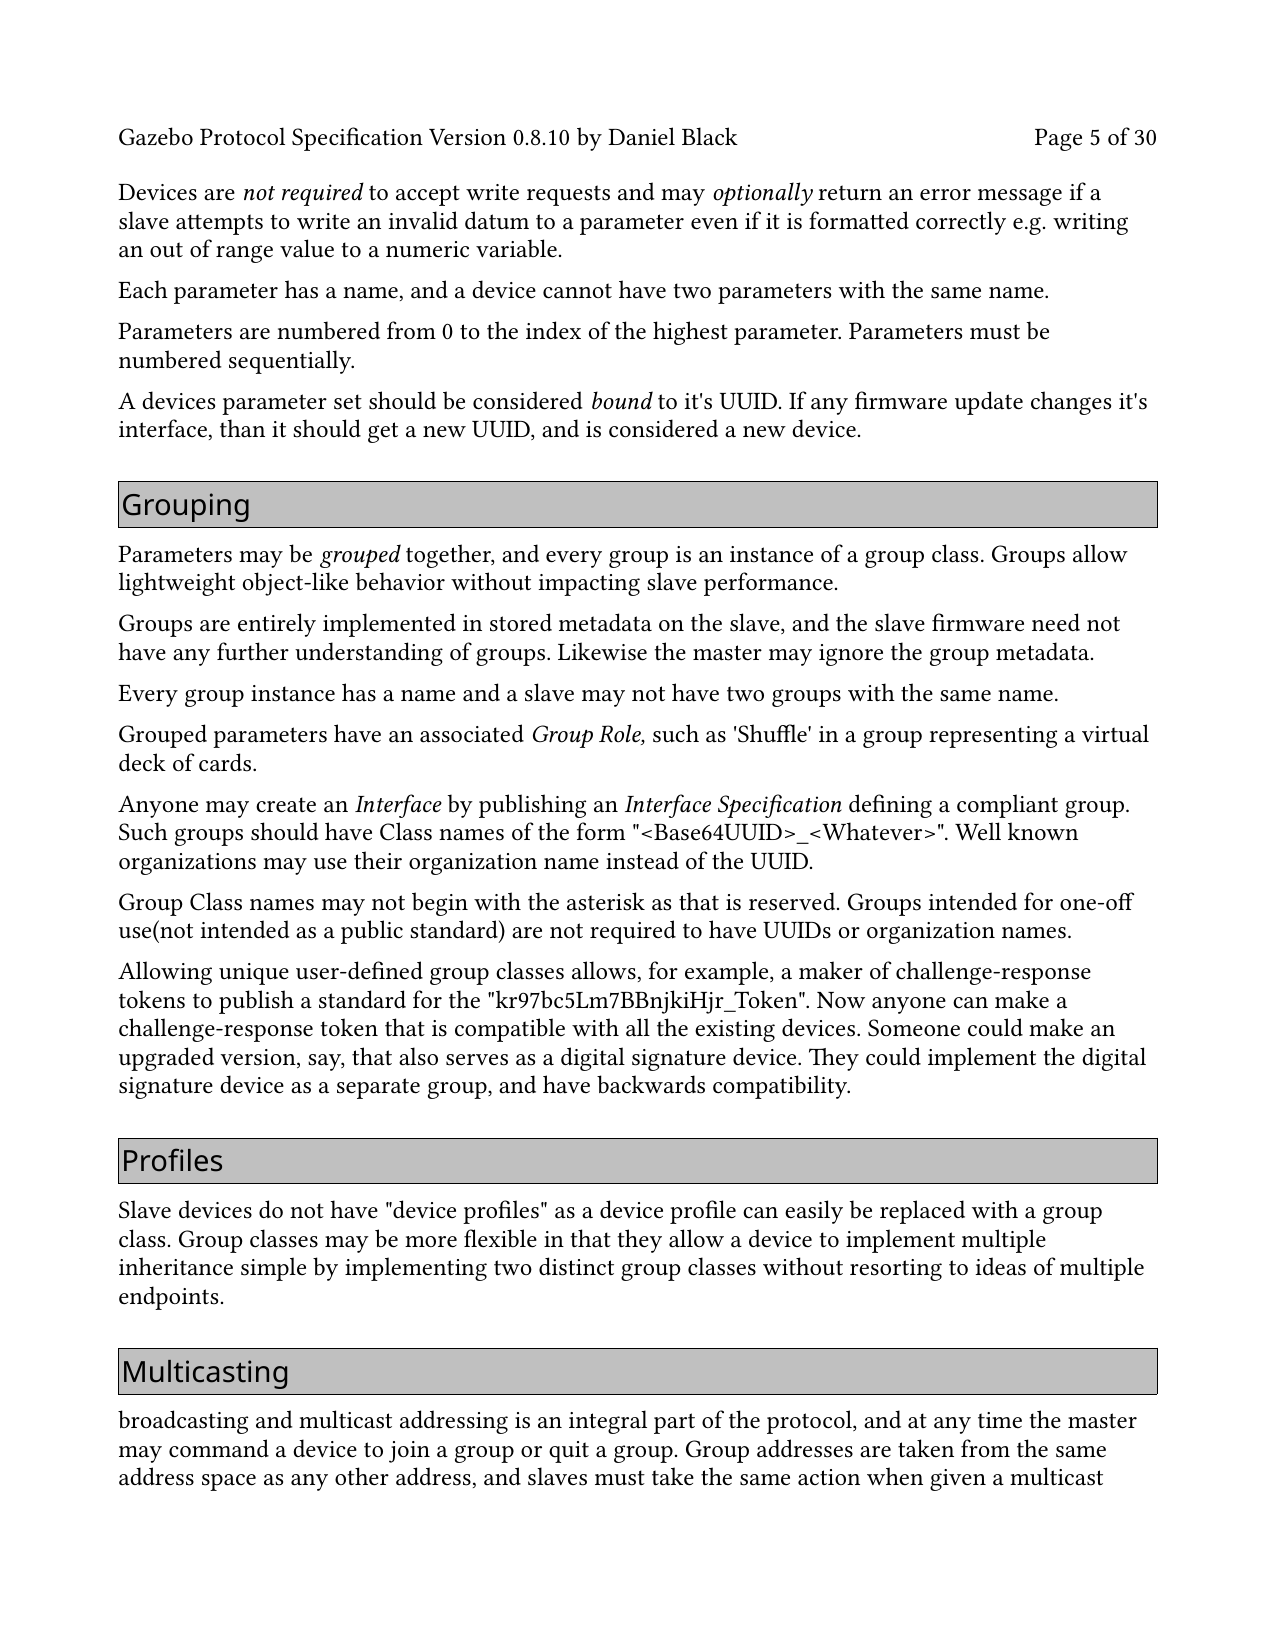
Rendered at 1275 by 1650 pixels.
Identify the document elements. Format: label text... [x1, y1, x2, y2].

subtitle Profiles [119, 1139, 1157, 1183]
text Parameters may be grouped together, and every group is an instance of a group class. Groups allow lightweight object-like behavior without impacting slave performance. [118, 540, 1157, 597]
text Anyone may create an Interface by publishing an Interface Specification defining a compliant group. Such groups should have Class names of the form "<Base64UUID>_<Whatever>". Well known organizations may use their organization name instead of the UUID. [118, 790, 1157, 875]
text Groups are entirely implemented in stored metadata on the slave, and the slave firmware need not have any further understanding of groups. Likewise the master may ignore the group metadata. [118, 609, 1157, 667]
text broadcasting and multicast addressing is an integral part of the protocol, and at any time the master may command a device to join a group or quit a group. Group addresses are taken from the same address space as any other address, and slaves must take the same action when given a multicast [118, 1406, 1157, 1492]
text Grouped parameters have an associated Group Role, such as 'Shuffle' in a group representing a virtual deck of cards. [118, 720, 1157, 777]
subtitle Multicasting [119, 1349, 1157, 1394]
text Group Class names may not begin with the asterisk as that is reserved. Groups intended for one-off use(not intended as a public standard) are not required to have UUIDs or organization names. [118, 888, 1157, 945]
text Every group instance has a name and a slave may not have two groups with the same name. [118, 679, 1157, 708]
text Each parameter has a name, and a device cannot have two parameters with the same name. [118, 276, 1157, 305]
text Allowing unique user-defined group classes allows, for example, a maker of challenge-response tokens to publish a standard for the "kr97bc5Lm7BBnjkiHjr_Token". Now anyone can make a challenge-response token that is compatible with all the existing devices. Someone could make an upgraded version, say, that also serves as a digital signature device. They could implement the digital signature device as a separate group, and have backwards compatibility. [118, 957, 1157, 1100]
text Devices are not required to accept write requests and may optionally return an error message if a slave attempts to write an invalid datum to a parameter even if it is formatted correctly e.g. writing an out of range value to a numeric variable. [118, 178, 1157, 264]
subtitle Grouping [119, 482, 1157, 527]
text A devices parameter set should be considered bound to it's UUID. If any firmware update changes it's interface, than it should get a new UUID, and is considered a new device. [118, 387, 1157, 444]
text Parameters are numbered from 0 to the index of the highest parameter. Parameters must be numbered sequentially. [118, 317, 1157, 374]
text Slave devices do not have "device profiles" as a device profile can easily be replaced with a group class. Group classes may be more flexible in that they allow a device to implement multiple inheritance simple by implementing two distinct group classes without resorting to ideas of multiple endpoints. [118, 1196, 1157, 1310]
